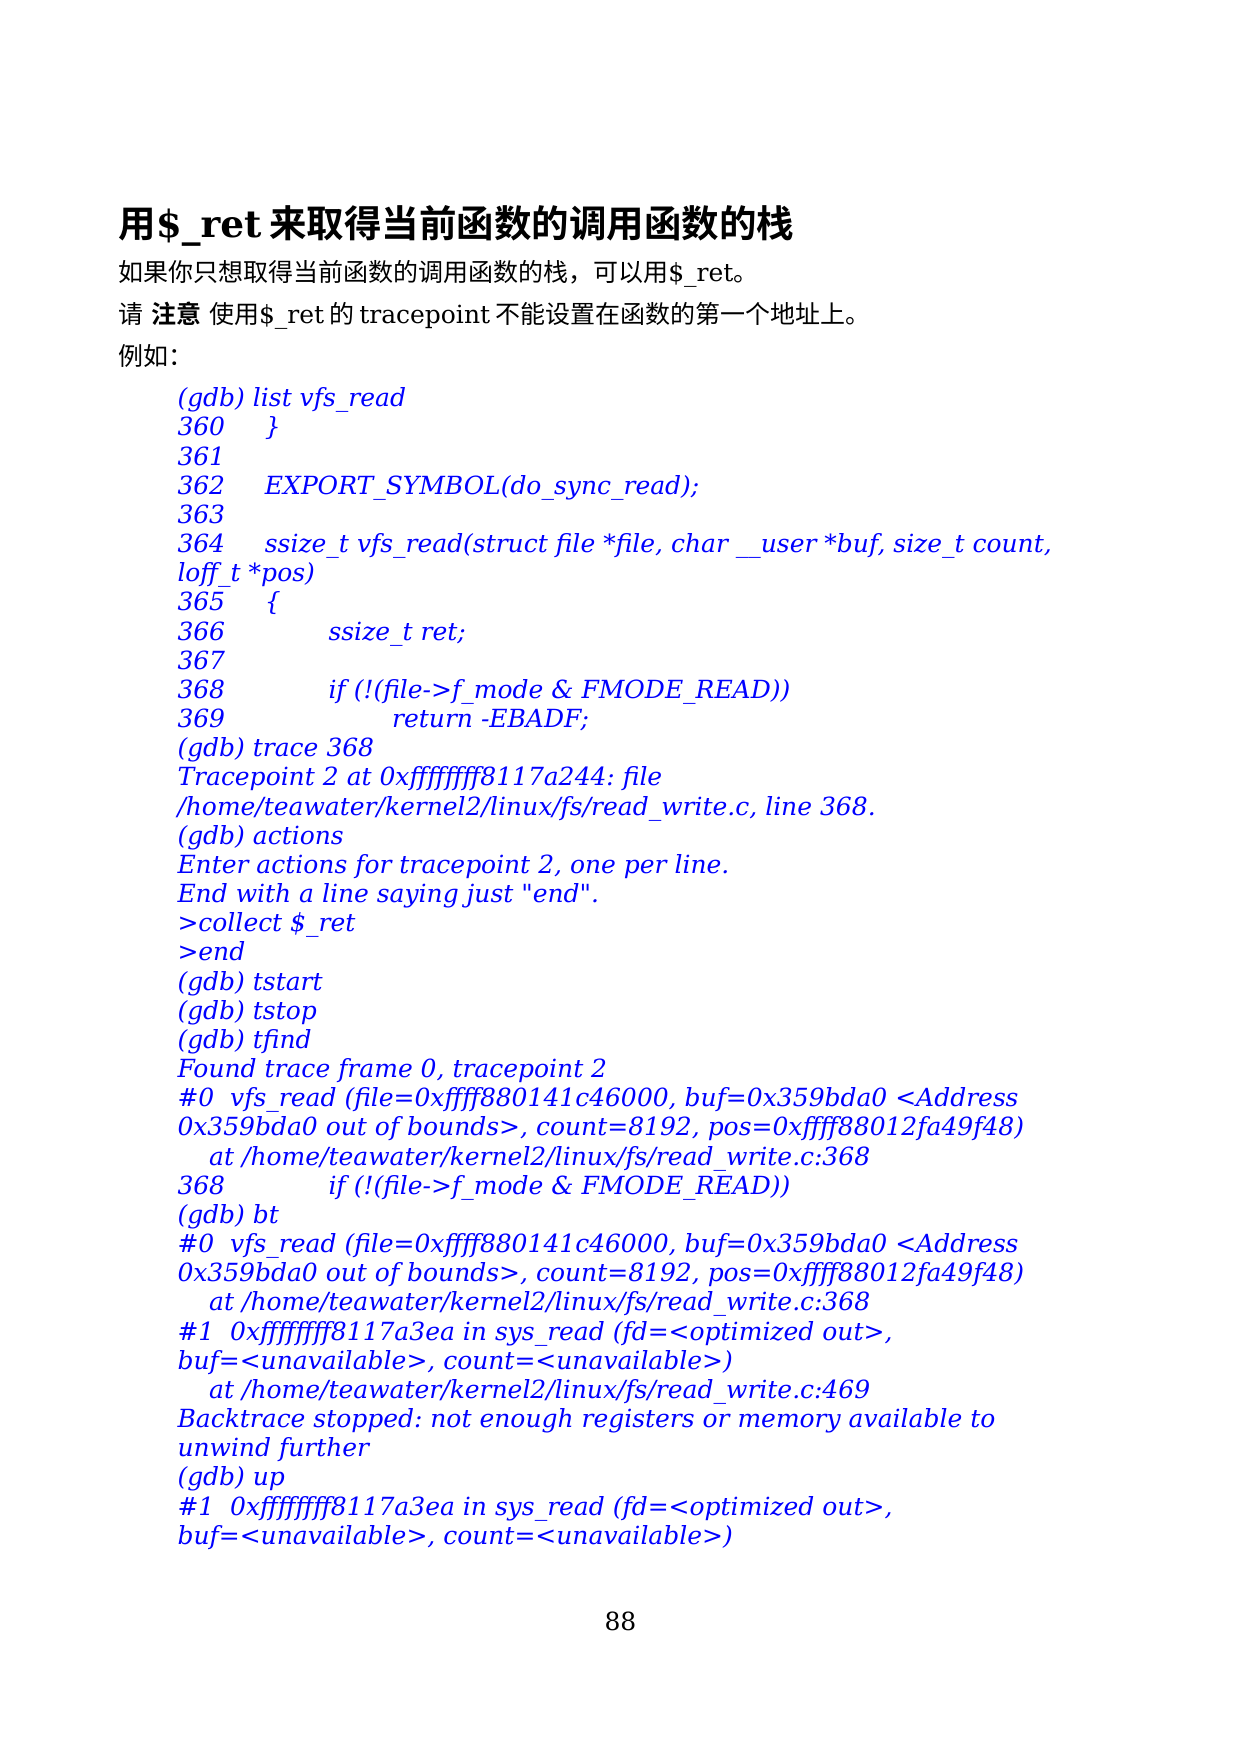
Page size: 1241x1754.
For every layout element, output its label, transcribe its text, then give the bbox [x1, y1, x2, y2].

text 362 EXPORT_SYMBOL(do_sync_read); [177, 471, 1063, 500]
text #1 0xffffffff8117a3ea in sys_read (fd=<optimized out>, buf=<unavailable>, count=<unavailable>) [177, 1317, 1063, 1375]
text at /home/teawater/kernel2/linux/fs/read_write.c:469 [177, 1375, 1063, 1404]
text at /home/teawater/kernel2/linux/fs/read_write.c:368 [177, 1287, 1063, 1317]
text #0 vfs_read (file=0xffff880141c46000, buf=0x359bda0 <Address 0x359bda0 out of bounds>, count=8192, pos=0xffff88012fa49f48) [177, 1229, 1063, 1287]
text (gdb) bt [177, 1200, 1063, 1229]
text Found trace frame 0, tracepoint 2 [177, 1054, 1063, 1083]
text Enter actions for tracepoint 2, one per line. [177, 850, 1063, 879]
text Tracepoint 2 at 0xffffffff8117a244: file /home/teawater/kernel2/linux/fs/read_write.c, line 368. [177, 762, 1063, 821]
text 368 if (!(file->f_mode & FMODE_READ)) [177, 1171, 1063, 1200]
subtitle 用$_ret来取得当前函数的调用函数的栈 [118, 202, 1122, 246]
text 367 [177, 646, 1063, 675]
text 364 ssize_t vfs_read(struct file *file, char __user *buf, size_t count, loff_t *pos) [177, 529, 1063, 587]
text 360 } [177, 412, 1063, 442]
text (gdb) tfind [177, 1025, 1063, 1054]
text (gdb) tstart [177, 967, 1063, 996]
text 例如： [118, 342, 1122, 371]
text (gdb) up [177, 1462, 1063, 1492]
text #0 vfs_read (file=0xffff880141c46000, buf=0x359bda0 <Address 0x359bda0 out of bounds>, count=8192, pos=0xffff88012fa49f48) [177, 1083, 1063, 1142]
text 请 注意 使用$_ret的tracepoint不能设置在函数的第一个地址上。 [118, 300, 1122, 329]
text >collect $_ret [177, 908, 1063, 937]
text 363 [177, 500, 1063, 529]
text (gdb) list vfs_read [177, 383, 1063, 412]
text 366 ssize_t ret; [177, 617, 1063, 646]
text 361 [177, 442, 1063, 471]
text 368 if (!(file->f_mode & FMODE_READ)) [177, 675, 1063, 704]
text Backtrace stopped: not enough registers or memory available to unwind further [177, 1404, 1063, 1462]
text 如果你只想取得当前函数的调用函数的栈，可以用$_ret。 [118, 258, 1122, 287]
text (gdb) tstop [177, 996, 1063, 1025]
text #1 0xffffffff8117a3ea in sys_read (fd=<optimized out>, buf=<unavailable>, count=<unavailable>) [177, 1492, 1063, 1550]
text (gdb) actions [177, 821, 1063, 850]
text 365 { [177, 587, 1063, 617]
text (gdb) trace 368 [177, 733, 1063, 762]
text End with a line saying just "end". [177, 879, 1063, 908]
text at /home/teawater/kernel2/linux/fs/read_write.c:368 [177, 1142, 1063, 1171]
text >end [177, 937, 1063, 967]
text 369 return -EBADF; [177, 704, 1063, 733]
